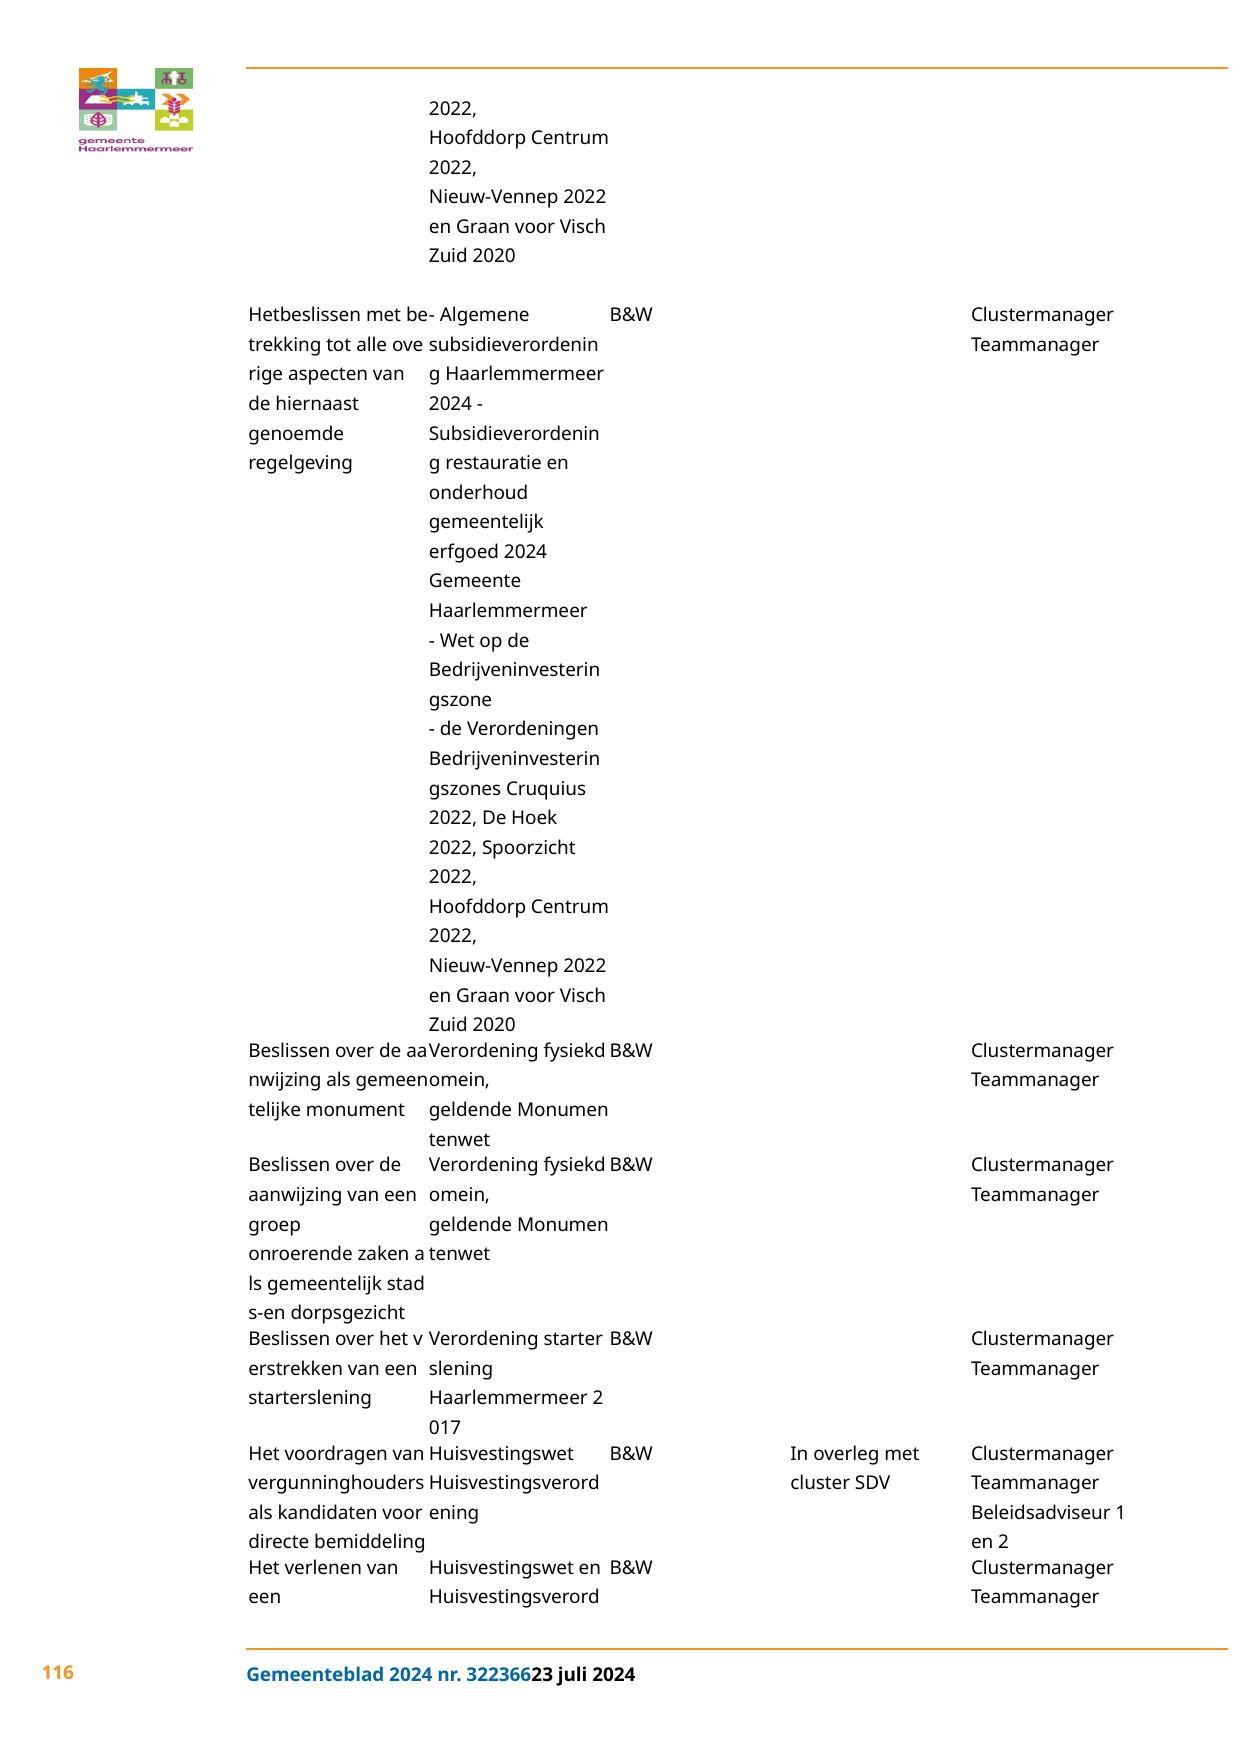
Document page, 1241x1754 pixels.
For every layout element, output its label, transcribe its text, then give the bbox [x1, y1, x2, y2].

table_cell [790, 1325, 971, 1440]
table_cell B&W [609, 1554, 790, 1609]
table_cell Verordening fysiekdomein, geldende Monumentenwet [429, 1037, 609, 1152]
table_cell 2022, Hoofddorp Centrum 2022, Nieuw-Vennep 2022 en Graan voor Visch Zuid 2020 [429, 95, 609, 268]
table_cell [790, 1152, 971, 1325]
table_cell Clustermanager Teammanager [971, 1037, 1152, 1152]
table_cell B&W [609, 1325, 790, 1440]
table_cell [790, 95, 971, 268]
table_header Hetbeslissen met betrekking tot alle overige aspecten van de hiernaast genoemde regelgeving [248, 301, 429, 1037]
table_cell Clustermanager Teammanager Beleidsadviseur 1 en 2 [971, 1440, 1152, 1554]
table_cell Verordening fysiekdomein, geldende Monumentenwet [429, 1152, 609, 1325]
table_cell B&W [609, 1037, 790, 1152]
table_cell Het voordragen van vergunninghouders als kandidaten voor directe bemiddeling [248, 1440, 429, 1554]
table_cell B&W [609, 1440, 790, 1554]
table_cell [248, 95, 429, 268]
table_cell Beslissen over de aanwijzing van een groep onroerende zaken als gemeentelijk stads-en dorpsgezicht [248, 1152, 429, 1325]
table_cell Huisvestingswet en Huisvestingsverord [429, 1554, 609, 1609]
table_cell [971, 95, 1152, 268]
table_header - Algemene subsidieverordening Haarlemmermeer 2024 - Subsidieverordening restauratie en onderhoud gemeentelijk erfgoed 2024 Gemeente Haarlemmermeer - Wet op de Bedrijveninvesteringszone - de Verordeningen Bedrijveninvesteringszones Cruquius 2022, De Hoek 2022, Spoorzicht 2022, Hoofddorp Centrum 2022, Nieuw-Vennep 2022 en Graan voor Visch Zuid 2020 [429, 301, 609, 1037]
table_cell Clustermanager Teammanager [971, 1554, 1152, 1609]
table_cell Huisvestingswet Huisvestingsverordening [429, 1440, 609, 1554]
table_header Clustermanager Teammanager [971, 301, 1152, 1037]
table_cell [790, 1037, 971, 1152]
table_cell [609, 95, 790, 268]
table_cell Verordening starterslening Haarlemmermeer 2017 [429, 1325, 609, 1440]
table_cell In overleg met cluster SDV [790, 1440, 971, 1554]
table_cell Clustermanager Teammanager [971, 1325, 1152, 1440]
table_cell Beslissen over de aanwijzing als gemeentelijke monument [248, 1037, 429, 1152]
picture [41, 47, 231, 172]
table_cell Clustermanager Teammanager [971, 1152, 1152, 1325]
table_cell Het verlenen van een [248, 1554, 429, 1609]
table_cell Beslissen over het verstrekken van een starterslening [248, 1325, 429, 1440]
table_cell [790, 1554, 971, 1609]
table_header [790, 301, 971, 1037]
table_cell B&W [609, 1152, 790, 1325]
table_header B&W [609, 301, 790, 1037]
